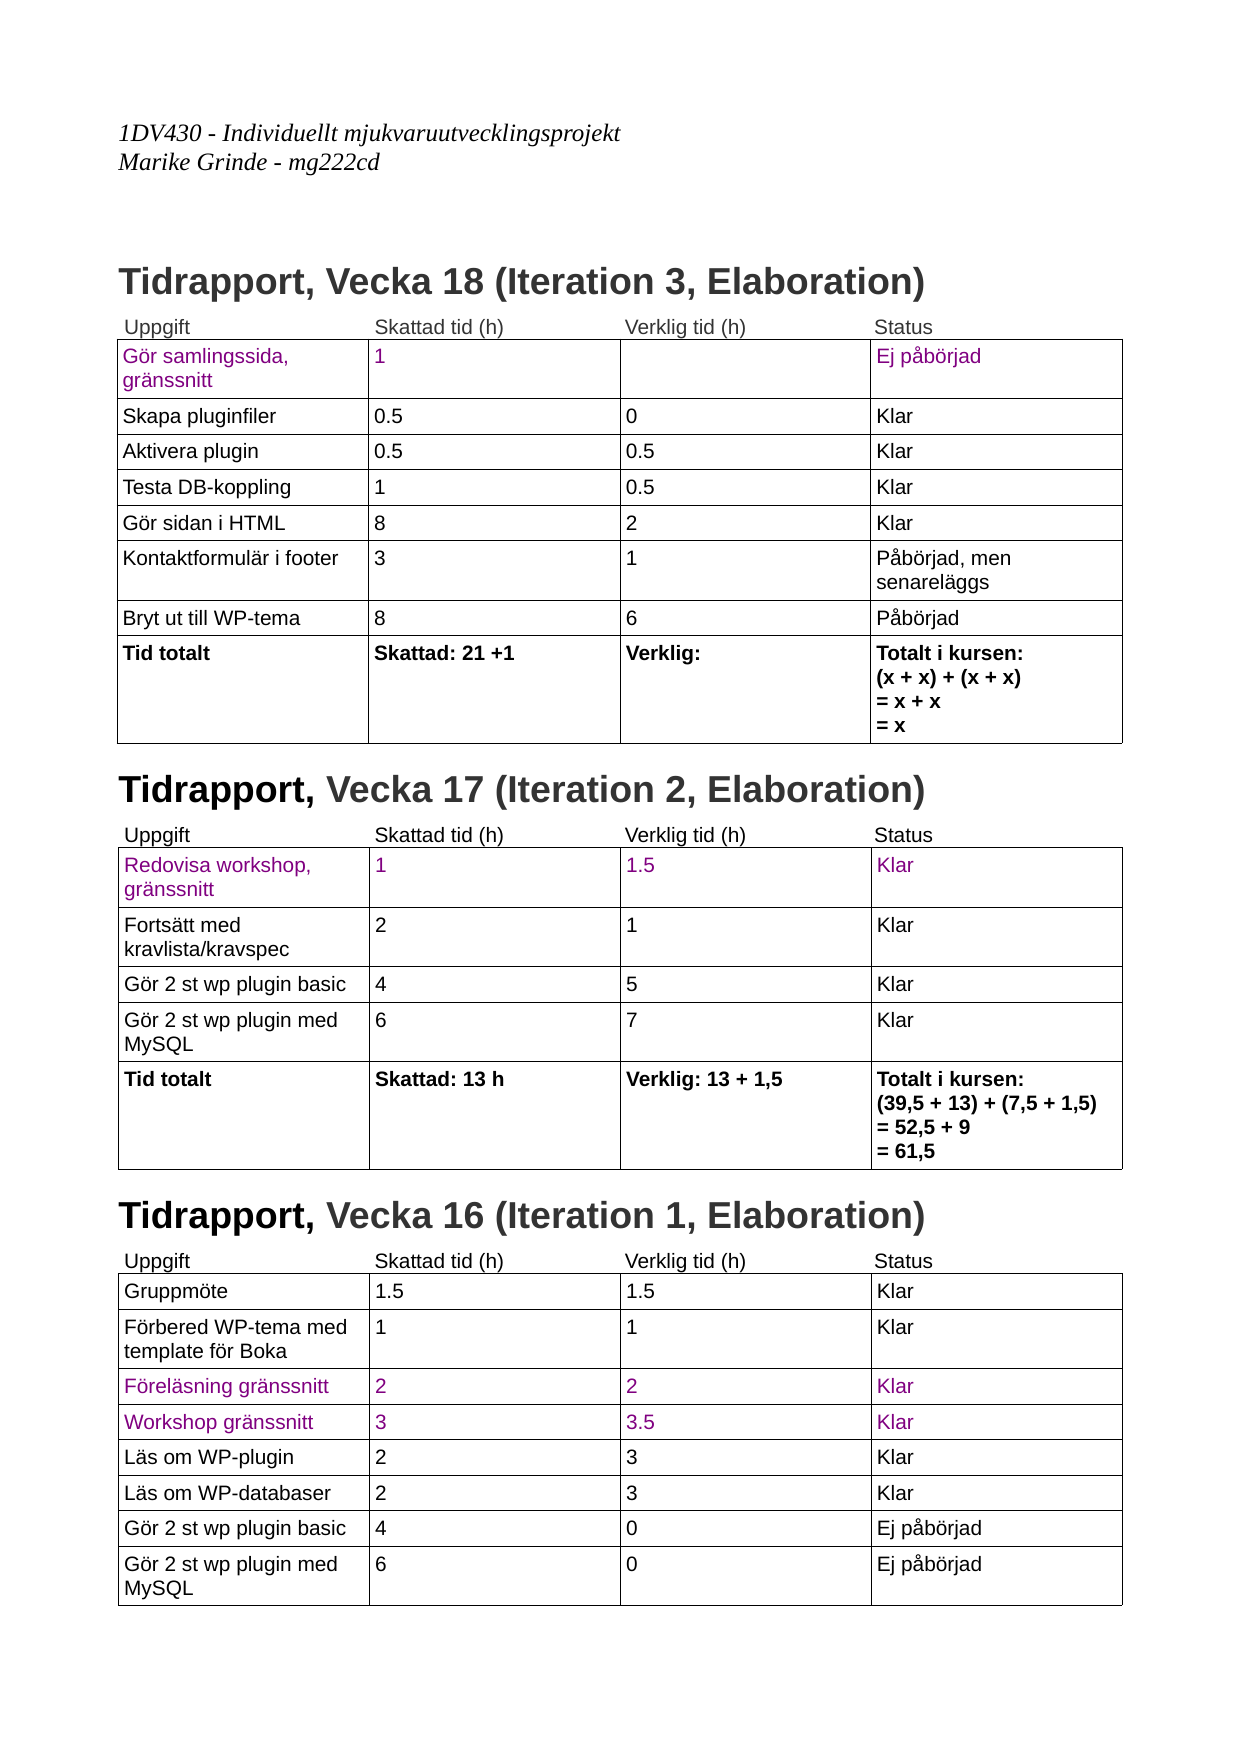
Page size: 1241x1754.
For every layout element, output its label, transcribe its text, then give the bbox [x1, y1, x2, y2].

table_cell Skattad: 13 h [370, 1062, 620, 1168]
table_cell 2 [370, 908, 620, 966]
table_cell 0,5 [369, 399, 620, 433]
table_header 1 [370, 848, 620, 907]
table_cell 1 [370, 1310, 620, 1368]
table_cell 4 [370, 967, 620, 1002]
subtitle Tidrapport, Vecka 17 (Iteration 2, Elaboration) [118, 767, 1122, 811]
subtitle Tidrapport, Vecka 16 (Iteration 1, Elaboration) [118, 1193, 1122, 1237]
table_cell Skattad: 21 +1 [369, 636, 620, 742]
table_cell 0 [621, 1547, 871, 1605]
table_cell Tid totalt [118, 636, 368, 742]
table_cell 1 [621, 541, 870, 599]
table_cell Föreläsning gränssnitt [119, 1369, 369, 1404]
table_cell Gör 2 st wp plugin basic [119, 1511, 369, 1546]
table_cell Förbered WP-tema med template för Boka [119, 1310, 369, 1368]
table_cell Gör 2 st wp plugin med MySQL [119, 1003, 369, 1061]
table_cell Klar [872, 967, 1122, 1002]
table_cell 1 [621, 908, 871, 966]
table_header 1 [369, 340, 620, 398]
table_cell 2 [370, 1369, 620, 1404]
table_cell 3,5 [621, 1405, 871, 1439]
table_cell 0 [621, 1511, 871, 1546]
subtitle Tidrapport, Vecka 18 (Iteration 3, Elaboration) [118, 259, 1122, 302]
table_cell Testa DB-koppling [118, 470, 368, 504]
table_cell 8 [369, 601, 620, 635]
table_cell Klar [872, 1369, 1122, 1404]
text Uppgift Skattad tid (h) Verklig tid (h) Status [118, 1249, 1122, 1273]
table_header Ej påbörjad [871, 340, 1122, 398]
table_header Gruppmöte [119, 1274, 369, 1309]
table_cell 5 [621, 967, 871, 1002]
table_cell Gör sidan i HTML [118, 506, 368, 540]
table_cell Bryt ut till WP-tema [118, 601, 368, 635]
table_cell 2 [621, 1369, 871, 1404]
table_cell Klar [871, 399, 1122, 433]
table_cell Klar [871, 470, 1122, 504]
table_header 1,5 [621, 1274, 871, 1309]
table_cell Klar [871, 435, 1122, 469]
table_cell Verklig: [621, 636, 870, 742]
table_cell Fortsätt med kravlista/kravspec [119, 908, 369, 966]
table_header Gör samlingssida, gränssnitt [118, 340, 368, 398]
table_cell Ej påbörjad [872, 1547, 1122, 1605]
table_cell 8 [369, 506, 620, 540]
table_cell Klar [872, 1440, 1122, 1475]
table_cell Läs om WP-plugin [119, 1440, 369, 1475]
table_cell Gör 2 st wp plugin med MySQL [119, 1547, 369, 1605]
table_cell Aktivera plugin [118, 435, 368, 469]
table_cell Klar [872, 908, 1122, 966]
table_cell Påbörjad [871, 601, 1122, 635]
table_cell 2 [370, 1476, 620, 1510]
table_cell Tid totalt [119, 1062, 369, 1168]
table_header Klar [872, 848, 1122, 907]
table_cell Påbörjad, men senareläggs [871, 541, 1122, 599]
table_cell 6 [370, 1003, 620, 1061]
table_header 1,5 [621, 848, 871, 907]
table_cell Ej påbörjad [872, 1511, 1122, 1546]
table_cell Klar [871, 506, 1122, 540]
table_cell 3 [370, 1405, 620, 1439]
table_cell 3 [621, 1476, 871, 1510]
table_cell Läs om WP-databaser [119, 1476, 369, 1510]
text Uppgift Skattad tid (h) Verklig tid (h) Status [118, 314, 1122, 338]
table_cell Kontaktformulär i footer [118, 541, 368, 599]
table_cell 6 [621, 601, 870, 635]
text Uppgift Skattad tid (h) Verklig tid (h) Status [118, 823, 1122, 847]
table_cell Totalt i kursen: (39,5 + 13) + (7,5 + 1,5) = 52,5 + 9 = 61,5 [872, 1062, 1122, 1168]
table_cell Verklig: 13 + 1,5 [621, 1062, 871, 1168]
table_cell Workshop gränssnitt [119, 1405, 369, 1439]
table_cell 2 [621, 506, 870, 540]
table_cell 2 [370, 1440, 620, 1475]
table_cell Skapa pluginfiler [118, 399, 368, 433]
table_cell 1 [621, 1310, 871, 1368]
table_cell 0,5 [369, 435, 620, 469]
table_cell 7 [621, 1003, 871, 1061]
table_header [621, 340, 870, 398]
table_cell 1 [369, 470, 620, 504]
table_cell Klar [872, 1003, 1122, 1061]
table_cell Totalt i kursen: (x + x) + (x + x) = x + x = x [871, 636, 1122, 742]
table_cell Klar [872, 1405, 1122, 1439]
table_header Redovisa workshop, gränssnitt [119, 848, 369, 907]
table_cell 3 [621, 1440, 871, 1475]
table_cell Gör 2 st wp plugin basic [119, 967, 369, 1002]
table_cell Klar [872, 1310, 1122, 1368]
table_cell 0,5 [621, 470, 870, 504]
table_header 1,5 [370, 1274, 620, 1309]
table_cell 4 [370, 1511, 620, 1546]
table_cell 6 [370, 1547, 620, 1605]
table_cell 0 [621, 399, 870, 433]
table_cell Klar [872, 1476, 1122, 1510]
table_header Klar [872, 1274, 1122, 1309]
table_cell 3 [369, 541, 620, 599]
table_cell 0,5 [621, 435, 870, 469]
